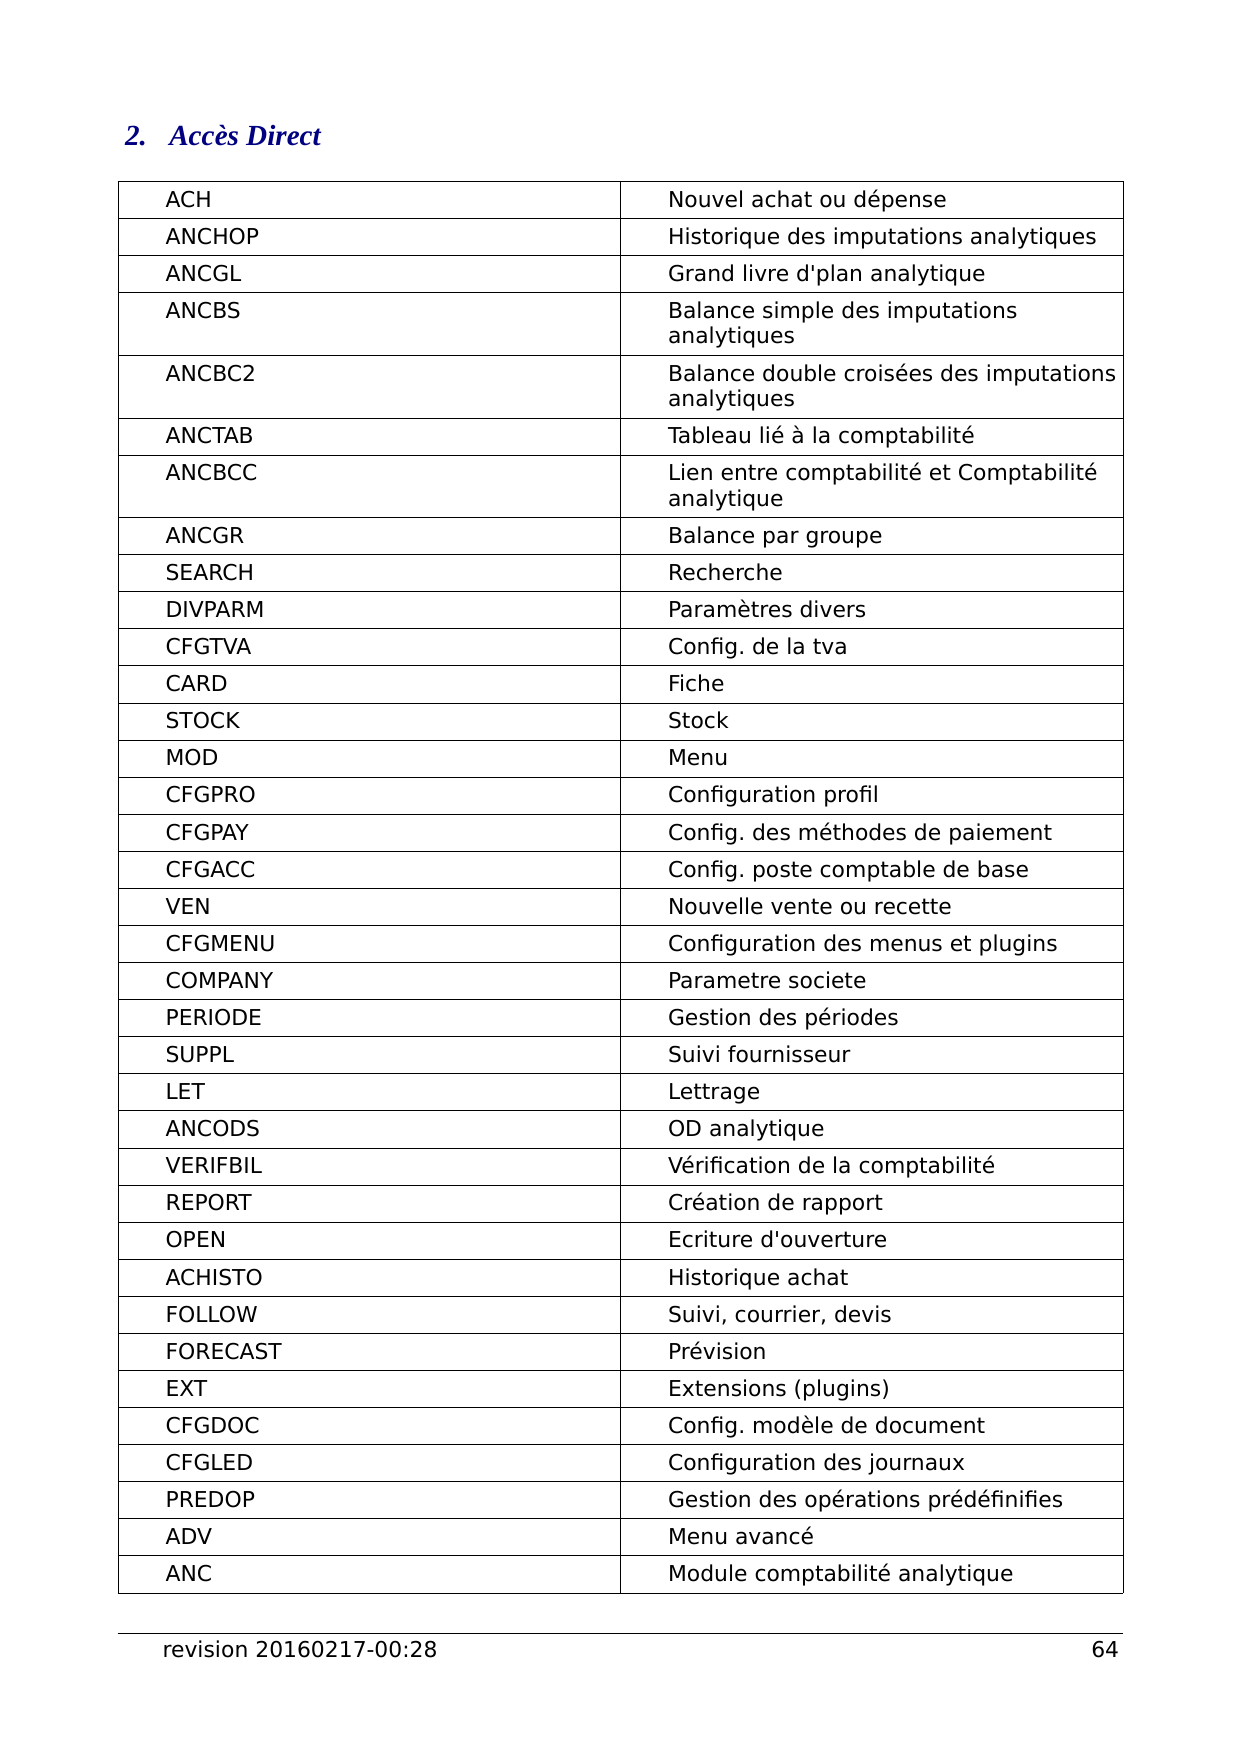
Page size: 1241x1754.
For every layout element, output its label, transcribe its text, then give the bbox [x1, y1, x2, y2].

table_cell ANCHOP [119, 219, 620, 255]
table_cell STOCK [119, 704, 620, 740]
table_cell Configuration profil [621, 778, 1123, 814]
table_cell ANC [119, 1556, 620, 1593]
table_cell COMPANY [119, 963, 620, 999]
table_header ACH [119, 182, 620, 218]
table_cell Vérification de la comptabilité [621, 1149, 1123, 1185]
table_cell Config. des méthodes de paiement [621, 815, 1123, 851]
table_cell VEN [119, 889, 620, 925]
table_cell ANCGL [119, 256, 620, 292]
table_cell OPEN [119, 1223, 620, 1259]
table_cell VERIFBIL [119, 1149, 620, 1185]
table_cell Ecriture d'ouverture [621, 1223, 1123, 1259]
table_cell Configuration des menus et plugins [621, 926, 1123, 962]
table_cell Lettrage [621, 1074, 1123, 1110]
table_cell Lien entre comptabilité et Comptabilité analytique [621, 456, 1123, 517]
table_cell EXT [119, 1371, 620, 1407]
table_cell CFGPRO [119, 778, 620, 814]
table_cell Balance par groupe [621, 518, 1123, 554]
table_cell Config. de la tva [621, 629, 1123, 665]
table_cell CFGACC [119, 852, 620, 888]
table_cell Suivi, courrier, devis [621, 1297, 1123, 1333]
table_cell ACHISTO [119, 1260, 620, 1296]
table_cell CFGLED [119, 1445, 620, 1481]
table_cell Historique achat [621, 1260, 1123, 1296]
table_cell OD analytique [621, 1111, 1123, 1148]
table_cell SEARCH [119, 555, 620, 591]
table_cell Parametre societe [621, 963, 1123, 999]
table_cell Historique des imputations analytiques [621, 219, 1123, 255]
table_cell Config. modèle de document [621, 1408, 1123, 1444]
table_cell MOD [119, 741, 620, 777]
table_cell CFGTVA [119, 629, 620, 665]
table_cell Extensions (plugins) [621, 1371, 1123, 1407]
table_cell Module comptabilité analytique [621, 1556, 1123, 1593]
table_cell ADV [119, 1519, 620, 1555]
table_cell Fiche [621, 666, 1123, 703]
table_cell ANCBC2 [119, 356, 620, 418]
table_cell ANCBS [119, 293, 620, 355]
table_cell Stock [621, 704, 1123, 740]
table_cell PREDOP [119, 1482, 620, 1518]
table_cell Tableau lié à la comptabilité [621, 419, 1123, 455]
table_cell Balance double croisées des imputations analytiques [621, 356, 1123, 418]
table_cell ANCODS [119, 1111, 620, 1148]
table_cell LET [119, 1074, 620, 1110]
table_header Nouvel achat ou dépense [621, 182, 1123, 218]
table_cell CARD [119, 666, 620, 703]
table_cell ANCBCC [119, 456, 620, 517]
table_cell Recherche [621, 555, 1123, 591]
table_cell Menu [621, 741, 1123, 777]
table_cell CFGPAY [119, 815, 620, 851]
table_cell Grand livre d'plan analytique [621, 256, 1123, 292]
table_cell REPORT [119, 1186, 620, 1222]
table_cell CFGDOC [119, 1408, 620, 1444]
table_cell FORECAST [119, 1334, 620, 1370]
table_cell CFGMENU [119, 926, 620, 962]
table_cell Balance simple des imputations analytiques [621, 293, 1123, 355]
table_cell PERIODE [119, 1000, 620, 1036]
table_cell ANCGR [119, 518, 620, 554]
table_cell DIVPARM [119, 592, 620, 628]
table_cell Configuration des journaux [621, 1445, 1123, 1481]
table_cell Menu avancé [621, 1519, 1123, 1555]
table_cell FOLLOW [119, 1297, 620, 1333]
table_cell Création de rapport [621, 1186, 1123, 1222]
table_cell SUPPL [119, 1037, 620, 1073]
subtitle Accès Direct [117, 118, 1123, 152]
table_cell Config. poste comptable de base [621, 852, 1123, 888]
table_cell Paramètres divers [621, 592, 1123, 628]
table_cell Gestion des périodes [621, 1000, 1123, 1036]
table_cell ANCTAB [119, 419, 620, 455]
table_cell Suivi fournisseur [621, 1037, 1123, 1073]
table_cell Nouvelle vente ou recette [621, 889, 1123, 925]
table_cell Prévision [621, 1334, 1123, 1370]
table_cell Gestion des opérations prédéfinifies [621, 1482, 1123, 1518]
